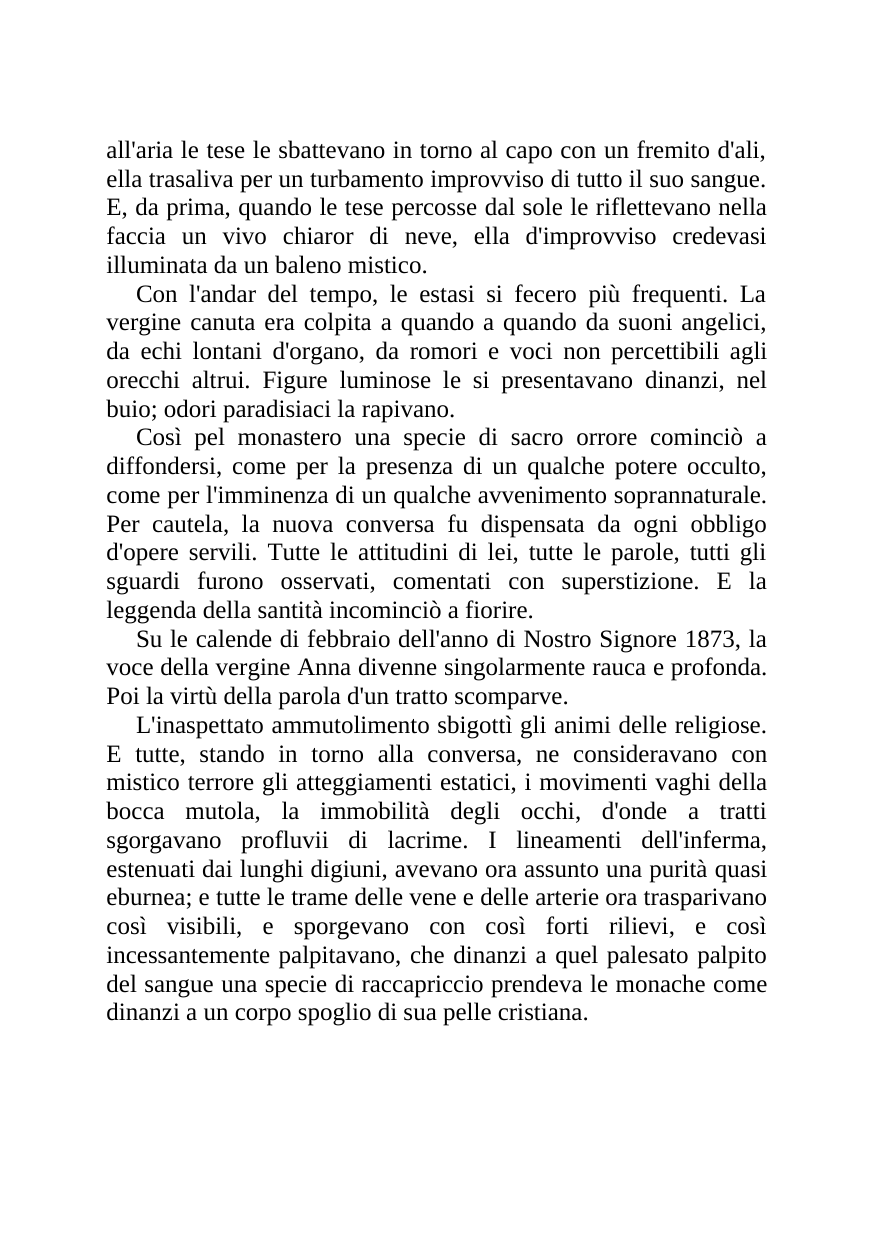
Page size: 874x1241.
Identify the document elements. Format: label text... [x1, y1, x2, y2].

text Su le calende di febbraio dell'anno di Nostro Signore 1873, la voce della vergine Anna divenne singolarmente rauca e profonda. Poi la virtù della parola d'un tratto scomparve. [106, 624, 768, 710]
text Con l'andar del tempo, le estasi si fecero più frequenti. La vergine canuta era colpita a quando a quando da suoni angelici, da echi lontani d'organo, da romori e voci non percettibili agli orecchi altrui. Figure luminose le si presentavano dinanzi, nel buio; odori paradisiaci la rapivano. [106, 279, 768, 422]
text L'inaspettato ammutolimento sbigottì gli animi delle religiose. E tutte, stando in torno alla conversa, ne consideravano con mistico terrore gli atteggiamenti estatici, i movimenti vaghi della bocca mutola, la immobilità degli occhi, d'onde a tratti sgorgavano profluvii di lacrime. I lineamenti dell'inferma, estenuati dai lunghi digiuni, avevano ora assunto una purità quasi eburnea; e tutte le trame delle vene e delle arterie ora trasparivano così visibili, e sporgevano con così forti rilievi, e così incessantemente palpitavano, che dinanzi a quel palesato palpito del sangue una specie di raccapriccio prendeva le monache come dinanzi a un corpo spoglio di sua pelle cristiana. [106, 710, 768, 1026]
text all'aria le tese le sbattevano in torno al capo con un fremito d'ali, ella trasaliva per un turbamento improvviso di tutto il suo sangue. E, da prima, quando le tese percosse dal sole le riflettevano nella faccia un vivo chiaror di neve, ella d'improvviso credevasi illuminata da un baleno mistico. [106, 135, 768, 279]
text Così pel monastero una specie di sacro orrore cominciò a diffondersi, come per la presenza di un qualche potere occulto, come per l'imminenza di un qualche avvenimento soprannaturale. Per cautela, la nuova conversa fu dispensata da ogni obbligo d'opere servili. Tutte le attitudini di lei, tutte le parole, tutti gli sguardi furono osservati, comentati con superstizione. E la leggenda della santità incominciò a fiorire. [106, 422, 768, 624]
